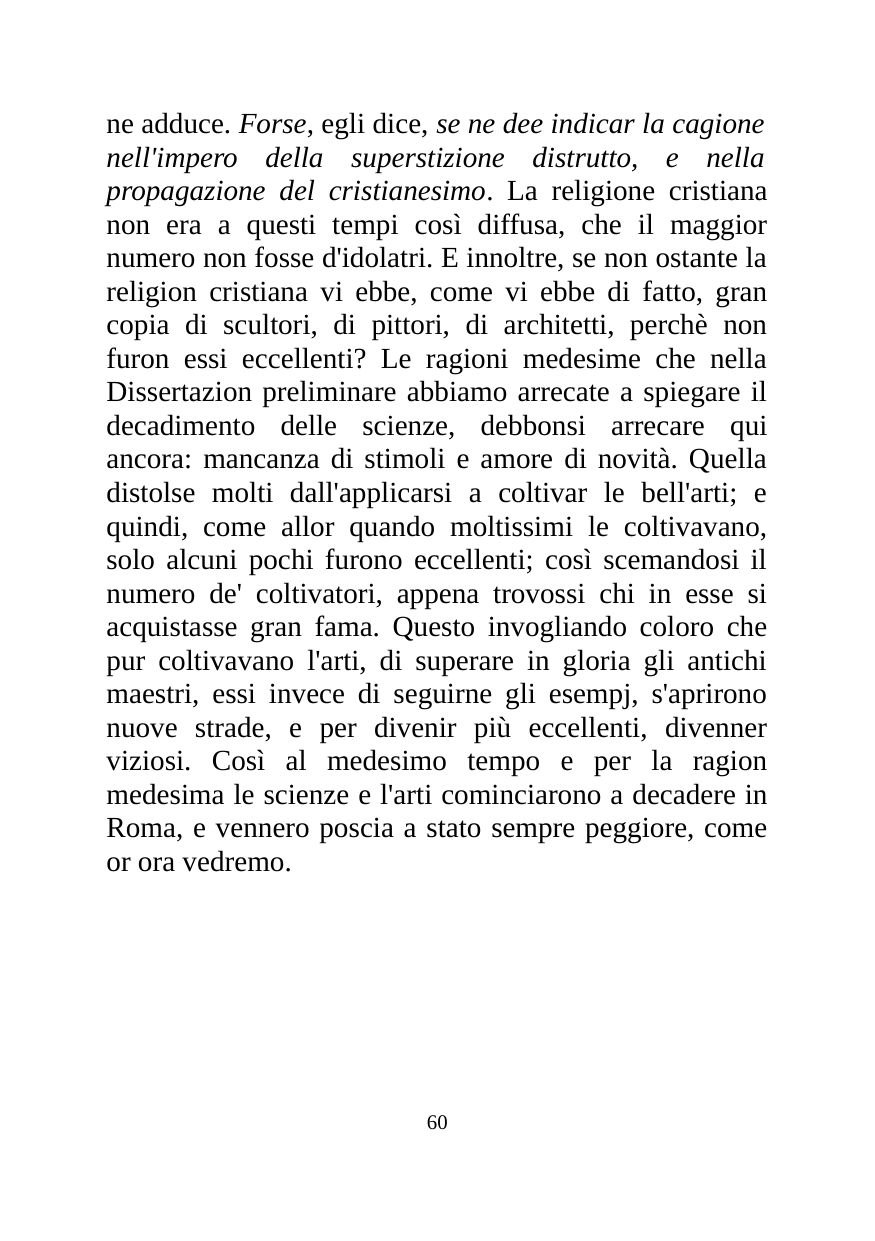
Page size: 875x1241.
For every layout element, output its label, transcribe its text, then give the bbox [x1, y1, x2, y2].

text ne adduce. Forse, egli dice, se ne dee indicar la cagione nell'impero della superstizione distrutto, e nella propagazione del cristianesimo. La religione cristiana non era a questi tempi così diffusa, che il maggior numero non fosse d'idolatri. E innoltre, se non ostante la religion cristiana vi ebbe, come vi ebbe di fatto, gran copia di scultori, di pittori, di architetti, perchè non furon essi eccellenti? Le ragioni medesime che nella Dissertazion preliminare abbiamo arrecate a spiegare il decadimento delle scienze, debbonsi arrecare qui ancora: mancanza di stimoli e amore di novità. Quella distolse molti dall'applicarsi a coltivar le bell'arti; e quindi, come allor quando moltissimi le coltivavano, solo alcuni pochi furono eccellenti; così scemandosi il numero de' coltivatori, appena trovossi chi in esse si acquistasse gran fama. Questo invogliando coloro che pur coltivavano l'arti, di superare in gloria gli antichi maestri, essi invece di seguirne gli esempj, s'aprirono nuove strade, e per divenir più eccellenti, divenner viziosi. Così al medesimo tempo e per la ragion medesima le scienze e l'arti cominciarono a decadere in Roma, e vennero poscia a stato sempre peggiore, come or ora vedremo. [106, 106, 768, 878]
